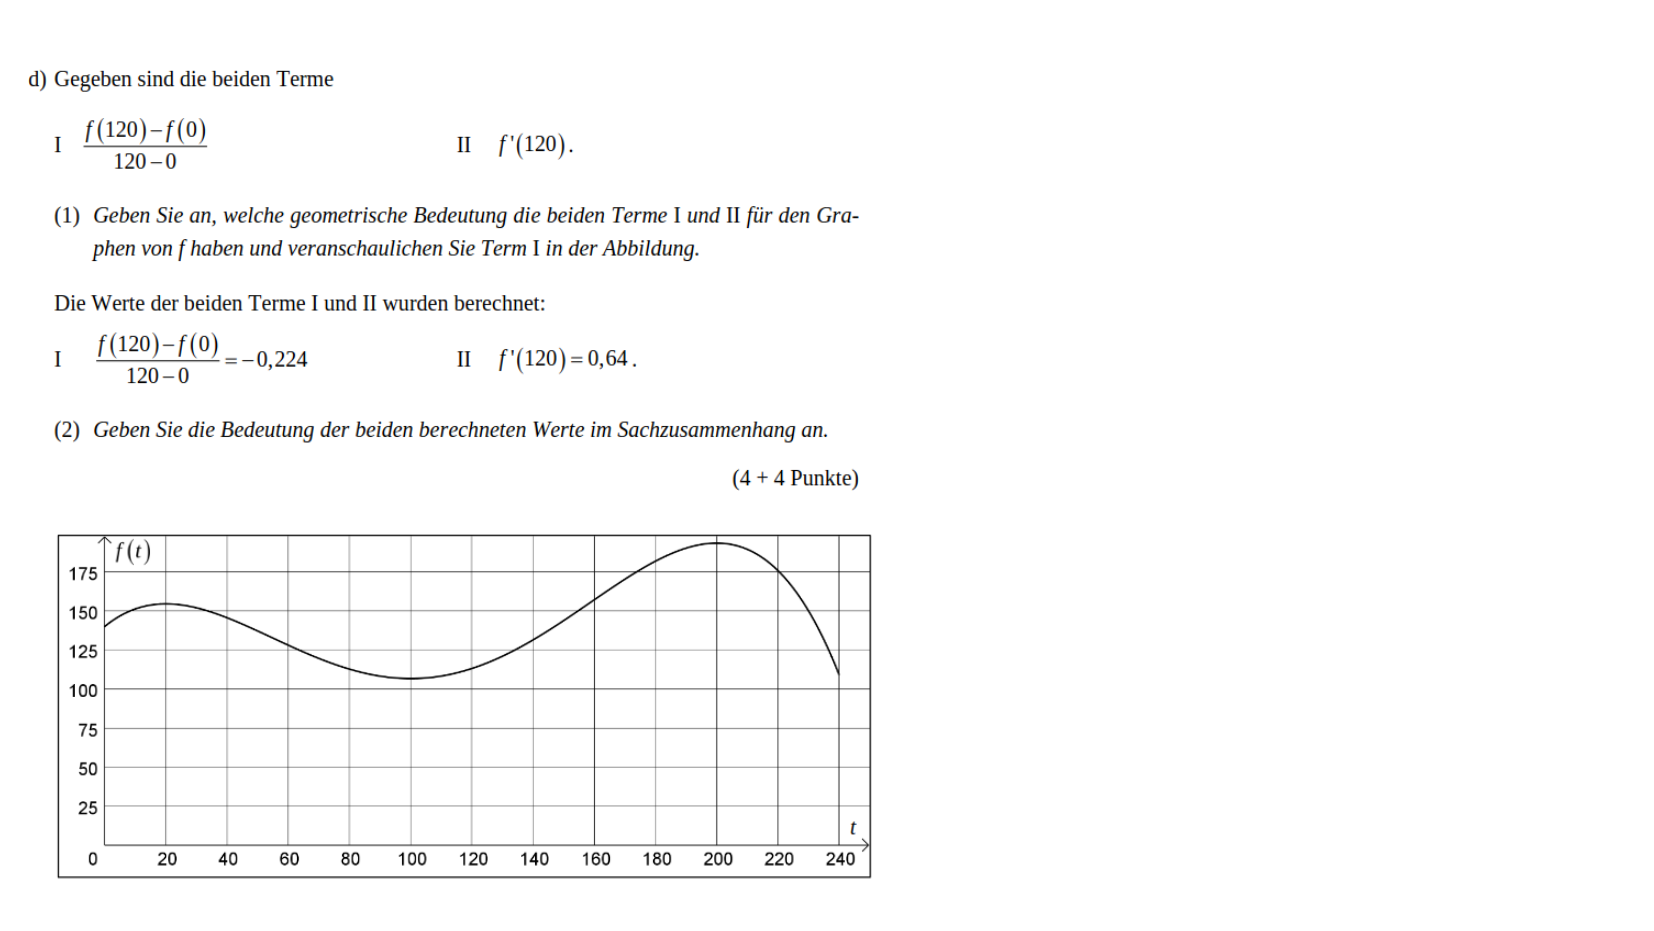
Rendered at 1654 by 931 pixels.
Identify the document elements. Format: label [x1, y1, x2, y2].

picture [16, 61, 881, 503]
picture [46, 524, 890, 886]
